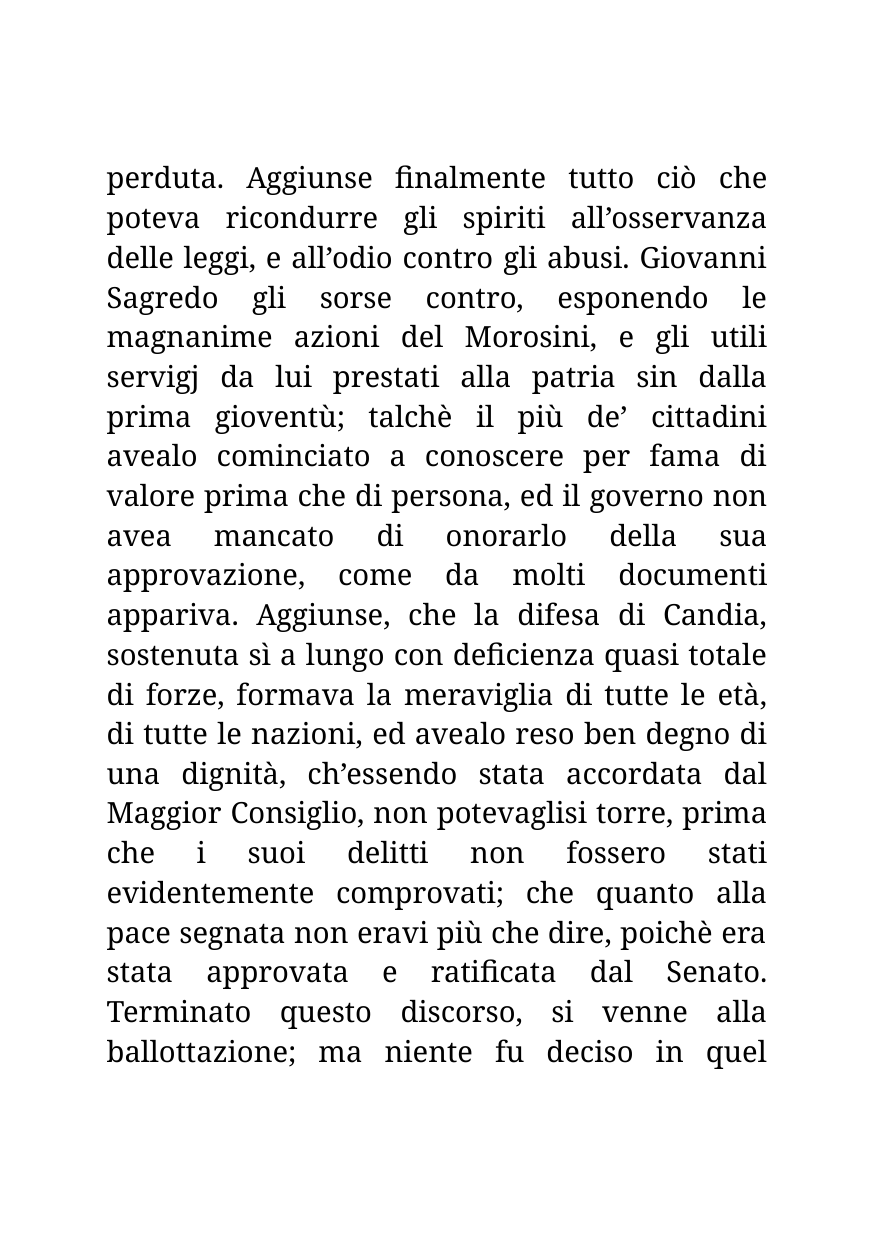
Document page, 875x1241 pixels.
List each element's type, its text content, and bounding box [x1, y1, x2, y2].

text perduta. Aggiunse finalmente tutto ciò che poteva ricondurre gli spiriti all’osservanza delle leggi, e all’odio contro gli abusi. Giovanni Sagredo gli sorse contro, esponendo le magnanime azioni del Morosini, e gli utili servigj da lui prestati alla patria sin dalla prima gioventù; talchè il più de’ cittadini avealo cominciato a conoscere per fama di valore prima che di persona, ed il governo non avea mancato di onorarlo della sua approvazione, come da molti documenti appariva. Aggiunse, che la difesa di Candia, sostenuta sì a lungo con deficienza quasi totale di forze, formava la meraviglia di tutte le età, di tutte le nazioni, ed avealo reso ben degno di una dignità, ch’essendo stata accordata dal Maggior Consiglio, non potevaglisi torre, prima che i suoi delitti non fossero stati evidentemente comprovati; che quanto alla pace segnata non eravi più che dire, poichè era stata approvata e ratificata dal Senato. Terminato questo discorso, si venne alla ballottazione; ma niente fu deciso in quel [106, 158, 768, 1071]
